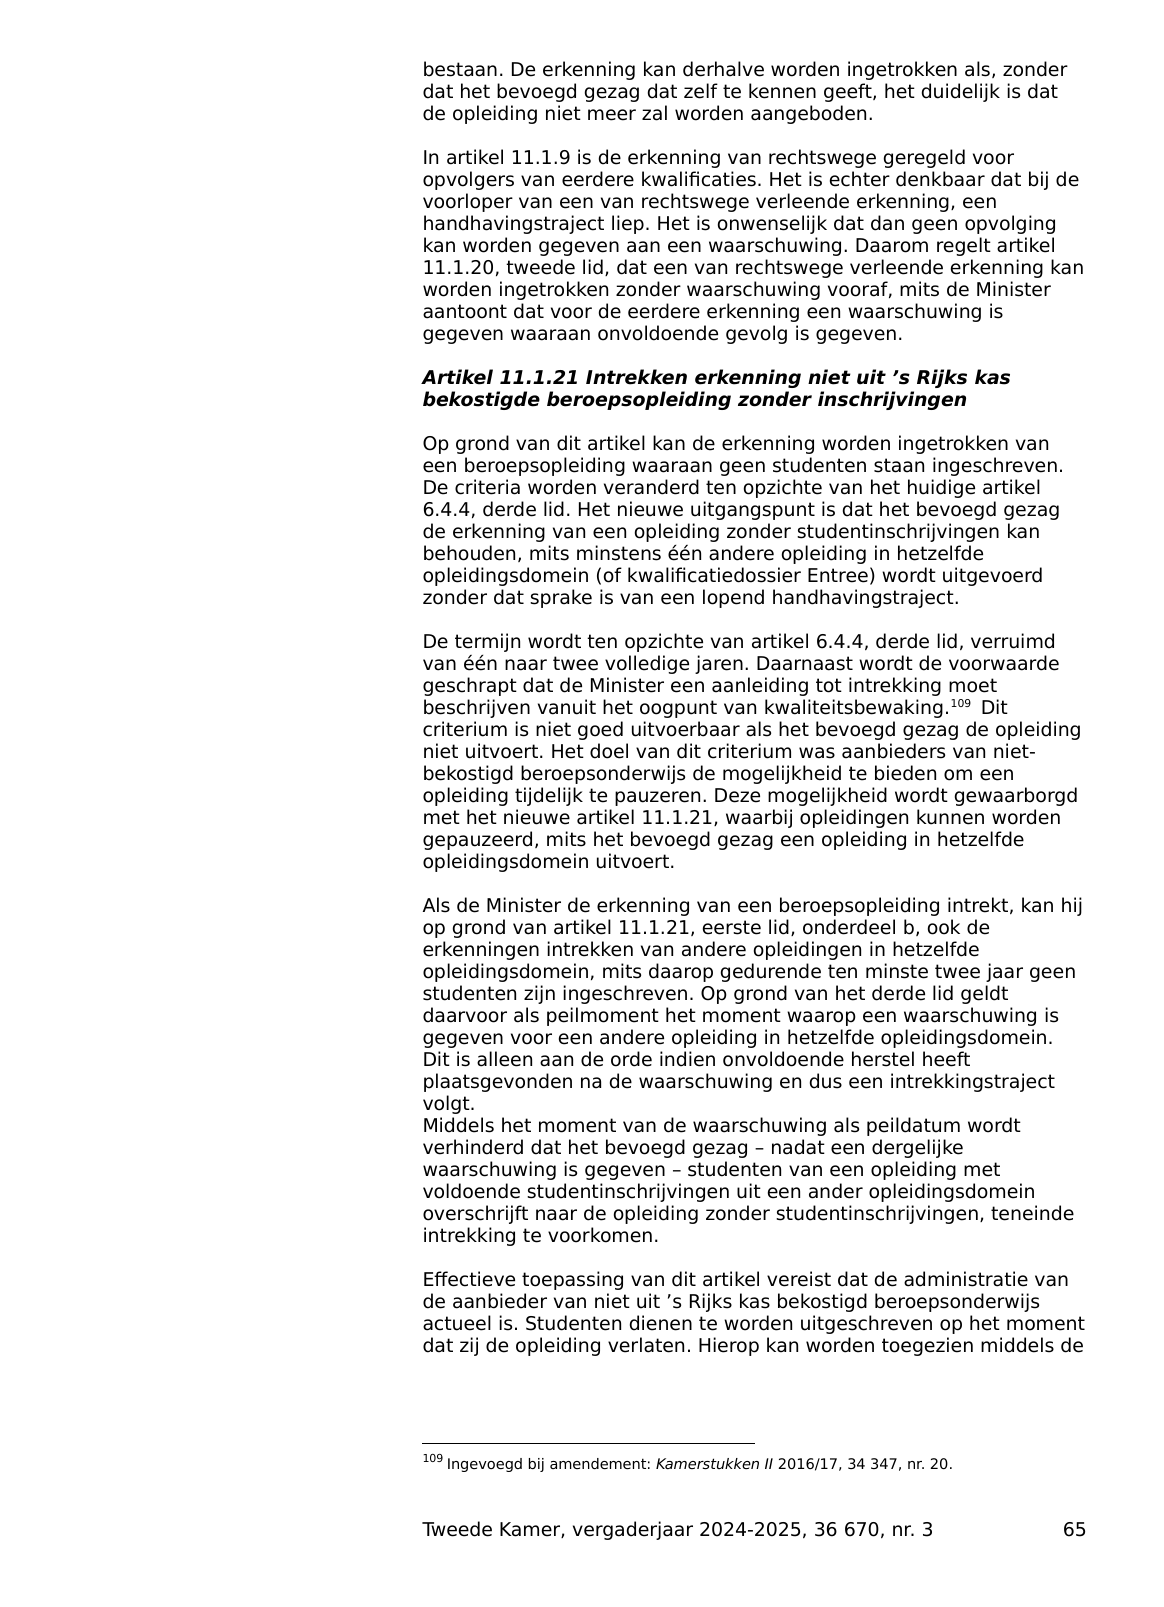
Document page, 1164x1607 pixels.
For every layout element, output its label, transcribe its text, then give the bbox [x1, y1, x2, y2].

text De termijn wordt ten opzichte van artikel 6.4.4, derde lid, verruimd van één naar twee volledige jaren. Daarnaast wordt de voorwaarde geschrapt dat de Minister een aanleiding tot intrekking moet beschrijven vanuit het oogpunt van kwaliteitsbewaking. Dit criterium is niet goed uitvoerbaar als het bevoegd gezag de opleiding niet uitvoert. Het doel van dit criterium was aanbieders van niet-bekostigd beroepsonderwijs de mogelijkheid te bieden om een opleiding tijdelijk te pauzeren. Deze mogelijkheid wordt gewaarborgd met het nieuwe artikel 11.1.21, waarbij opleidingen kunnen worden gepauzeerd, mits het bevoegd gezag een opleiding in hetzelfde opleidingsdomein uitvoert. [422, 631, 1087, 873]
subtitle Artikel 11.1.21 Intrekken erkenning niet uit ’s Rijks kas bekostigde beroepsopleiding zonder inschrijvingen [422, 367, 1087, 411]
text Op grond van dit artikel kan de erkenning worden ingetrokken van een beroepsopleiding waaraan geen studenten staan ingeschreven. De criteria worden veranderd ten opzichte van het huidige artikel 6.4.4, derde lid. Het nieuwe uitgangspunt is dat het bevoegd gezag de erkenning van een opleiding zonder studentinschrijvingen kan behouden, mits minstens één andere opleiding in hetzelfde opleidingsdomein (of kwalificatiedossier Entree) wordt uitgevoerd zonder dat sprake is van een lopend handhavingstraject. [422, 433, 1087, 609]
text bestaan. De erkenning kan derhalve worden ingetrokken als, zonder dat het bevoegd gezag dat zelf te kennen geeft, het duidelijk is dat de opleiding niet meer zal worden aangeboden. [422, 59, 1087, 125]
text Effectieve toepassing van dit artikel vereist dat de administratie van de aanbieder van niet uit ’s Rijks kas bekostigd beroepsonderwijs actueel is. Studenten dienen te worden uitgeschreven op het moment dat zij de opleiding verlaten. Hierop kan worden toegezien middels de [422, 1269, 1087, 1357]
text Middels het moment van de waarschuwing als peildatum wordt verhinderd dat het bevoegd gezag – nadat een dergelijke waarschuwing is gegeven – studenten van een opleiding met voldoende studentinschrijvingen uit een ander opleidingsdomein overschrijft naar de opleiding zonder studentinschrijvingen, teneinde intrekking te voorkomen. [422, 1115, 1087, 1247]
text Ingevoegd bij amendement: Kamerstukken II 2016/17, 34 347, nr. 20. [422, 1452, 1087, 1474]
text In artikel 11.1.9 is de erkenning van rechtswege geregeld voor opvolgers van eerdere kwalificaties. Het is echter denkbaar dat bij de voorloper van een van rechtswege verleende erkenning, een handhavingstraject liep. Het is onwenselijk dat dan geen opvolging kan worden gegeven aan een waarschuwing. Daarom regelt artikel 11.1.20, tweede lid, dat een van rechtswege verleende erkenning kan worden ingetrokken zonder waarschuwing vooraf, mits de Minister aantoont dat voor de eerdere erkenning een waarschuwing is gegeven waaraan onvoldoende gevolg is gegeven. [422, 147, 1087, 345]
text Als de Minister de erkenning van een beroepsopleiding intrekt, kan hij op grond van artikel 11.1.21, eerste lid, onderdeel b, ook de erkenningen intrekken van andere opleidingen in hetzelfde opleidingsdomein, mits daarop gedurende ten minste twee jaar geen studenten zijn ingeschreven. Op grond van het derde lid geldt daarvoor als peilmoment het moment waarop een waarschuwing is gegeven voor een andere opleiding in hetzelfde opleidingsdomein. Dit is alleen aan de orde indien onvoldoende herstel heeft plaatsgevonden na de waarschuwing en dus een intrekkingstraject volgt. [422, 895, 1087, 1115]
